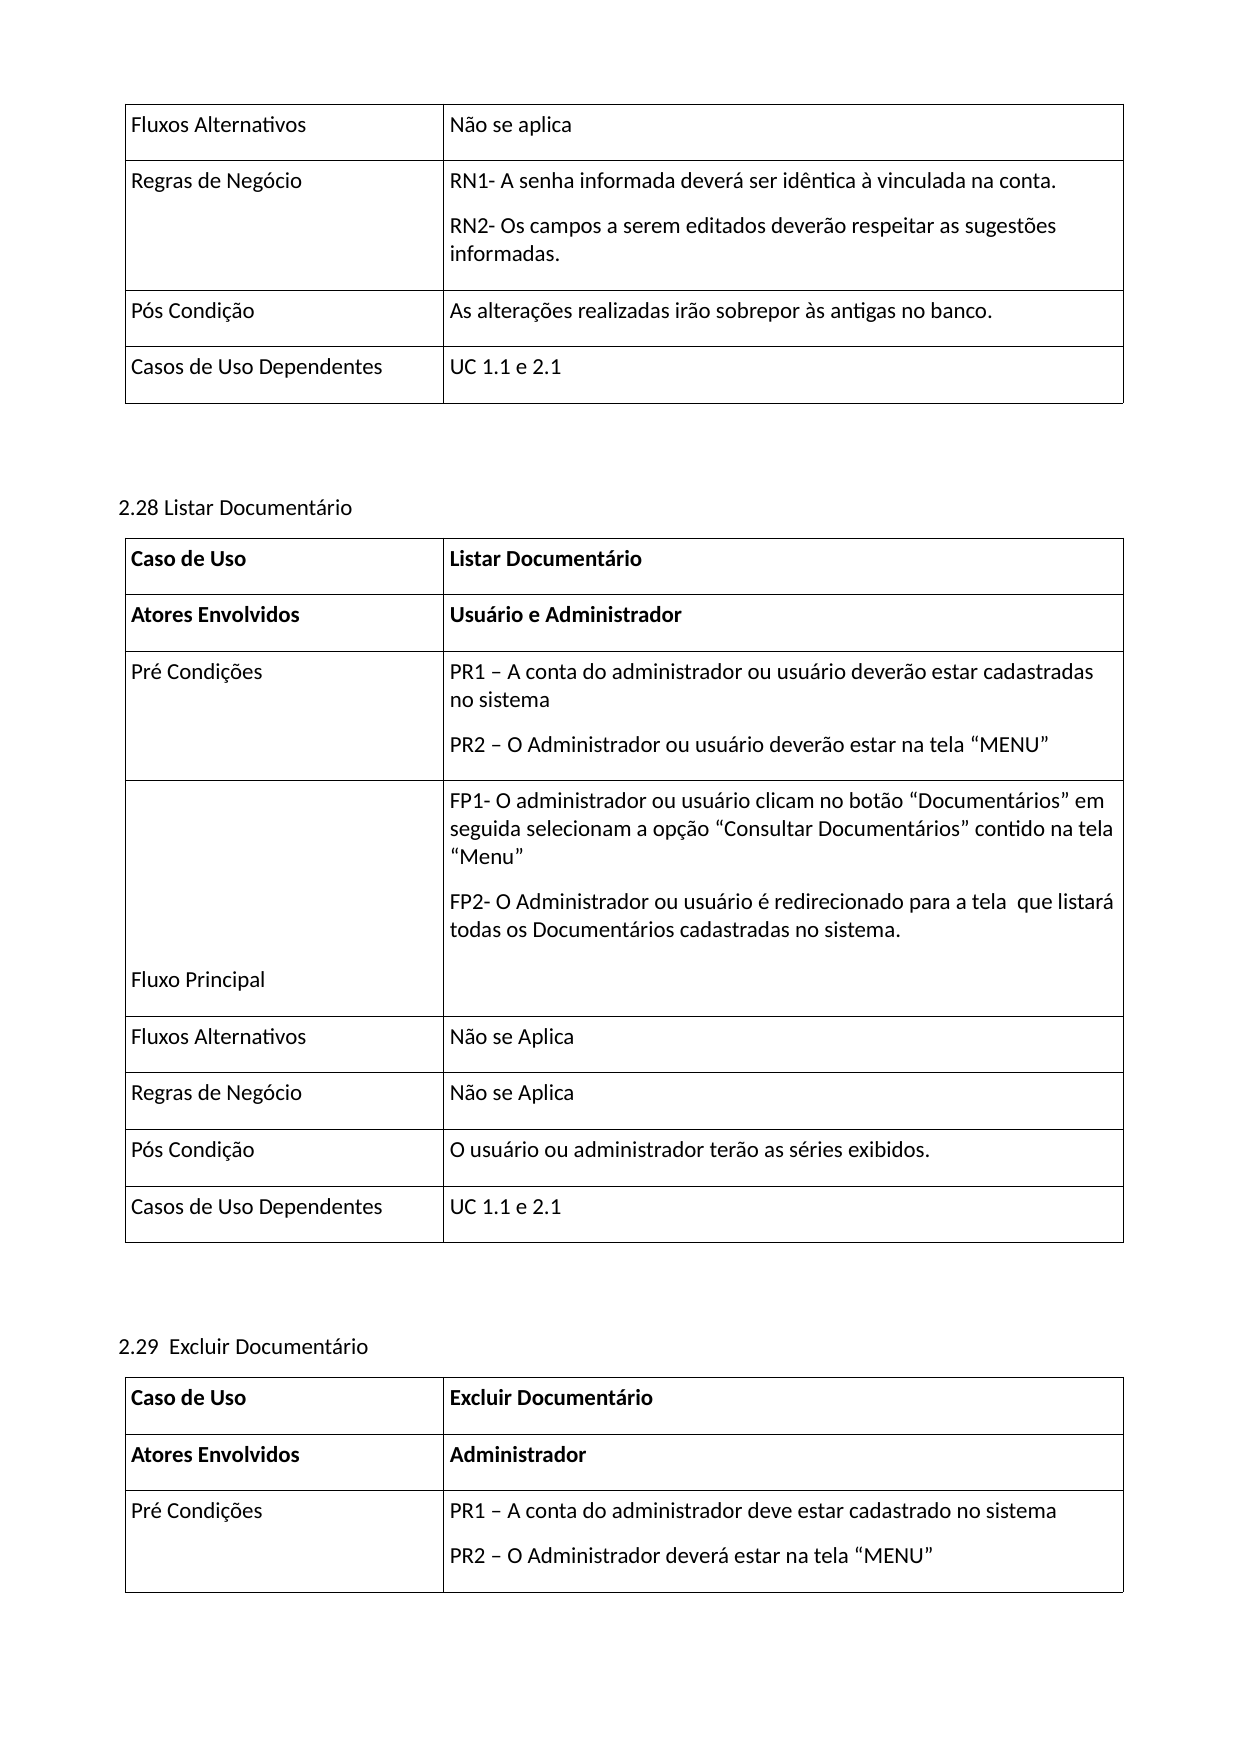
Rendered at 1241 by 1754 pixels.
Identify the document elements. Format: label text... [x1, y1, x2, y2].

table_cell Pré Condições [126, 652, 443, 780]
table_cell Administrador [444, 1435, 1123, 1490]
table_cell UC 1.1 e 2.1 [444, 347, 1123, 403]
table_cell RN1- A senha informada deverá ser idêntica à vinculada na conta. RN2- Os campos a serem editados deverão respeitar as sugestões informadas. [444, 161, 1123, 289]
table_cell Casos de Uso Dependentes [126, 347, 443, 403]
table_cell Não se aplica [444, 105, 1123, 160]
table_cell Usuário e Administrador [444, 595, 1123, 651]
subtitle 2.28 Listar Documentário [118, 493, 1122, 521]
table_cell Fluxos Alternativos [126, 1017, 443, 1072]
table_cell Fluxo Principal [126, 781, 443, 1016]
table_cell Não se Aplica [444, 1017, 1123, 1072]
table_cell Atores Envolvidos [126, 595, 443, 651]
table_cell Casos de Uso Dependentes [126, 1187, 443, 1242]
table_cell PR1 – A conta do administrador deve estar cadastrado no sistema PR2 – O Administrador deverá estar na tela “MENU” [444, 1491, 1123, 1591]
subtitle 2.29 Excluir Documentário [118, 1332, 1122, 1360]
table_cell UC 1.1 e 2.1 [444, 1187, 1123, 1242]
table_header Caso de Uso [126, 539, 443, 594]
table_cell Pós Condição [126, 1130, 443, 1186]
table_cell PR1 – A conta do administrador ou usuário deverão estar cadastradas no sistema PR2 – O Administrador ou usuário deverão estar na tela “MENU” [444, 652, 1123, 780]
table_cell Fluxos Alternativos [126, 105, 443, 160]
table_header Caso de Uso [126, 1378, 443, 1433]
table_header Excluir Documentário [444, 1378, 1123, 1433]
table_header Listar Documentário [444, 539, 1123, 594]
table_cell FP1- O administrador ou usuário clicam no botão “Documentários” em seguida selecionam a opção “Consultar Documentários” contido na tela “Menu” FP2- O Administrador ou usuário é redirecionado para a tela que listará todas os Documentários cadastradas no sistema. [444, 781, 1123, 1016]
table_cell Pré Condições [126, 1491, 443, 1591]
table_cell Pós Condição [126, 291, 443, 346]
table_cell As alterações realizadas irão sobrepor às antigas no banco. [444, 291, 1123, 346]
table_cell Regras de Negócio [126, 161, 443, 289]
table_cell O usuário ou administrador terão as séries exibidos. [444, 1130, 1123, 1186]
table_cell Regras de Negócio [126, 1073, 443, 1129]
table_cell Não se Aplica [444, 1073, 1123, 1129]
table_cell Atores Envolvidos [126, 1435, 443, 1490]
